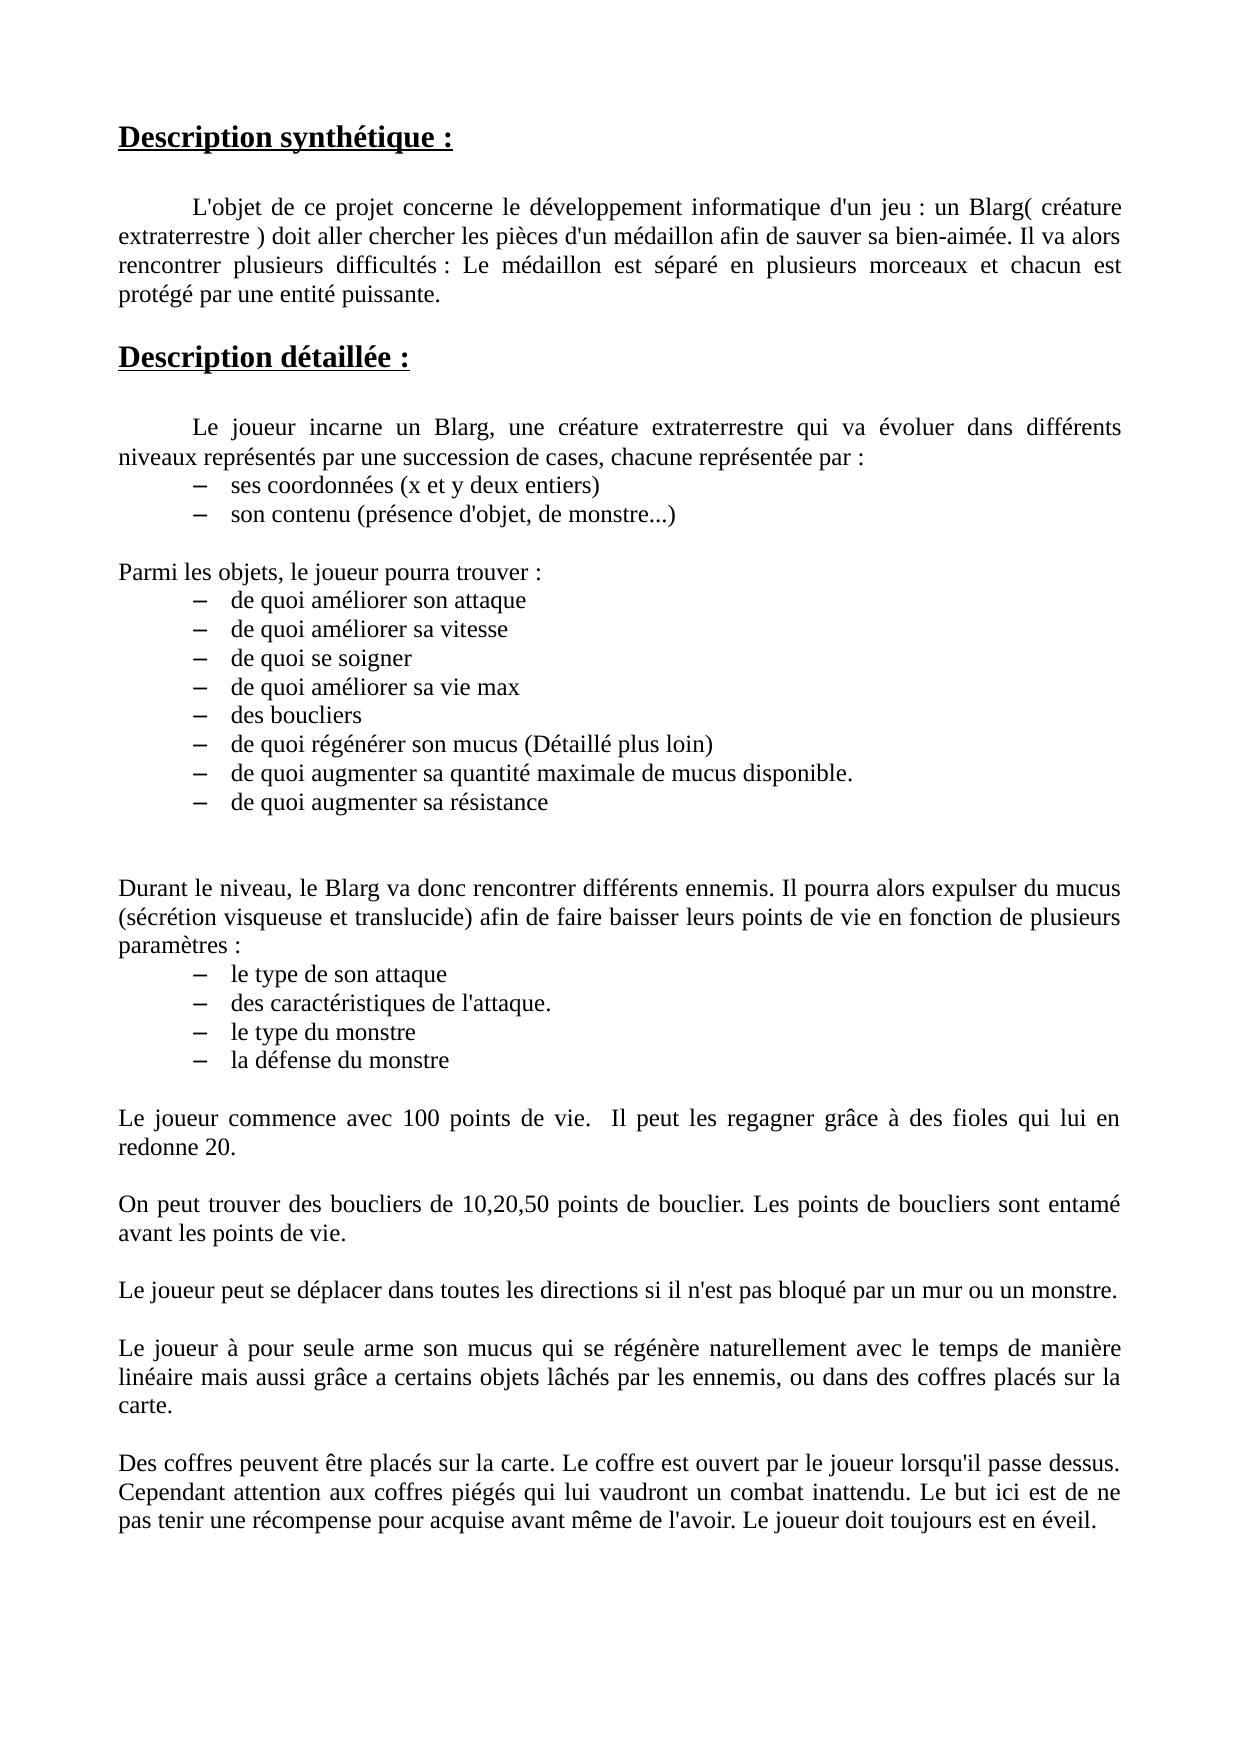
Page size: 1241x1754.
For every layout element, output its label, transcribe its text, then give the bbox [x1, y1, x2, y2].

list de quoi améliorer son attaque [193, 585, 1122, 614]
text Description détaillée : [118, 338, 1122, 374]
list ses coordonnées (x et y deux entiers) [193, 470, 1122, 499]
list de quoi améliorer sa vie max [193, 672, 1122, 700]
text Le joueur à pour seule arme son mucus qui se régénère naturellement avec le temps de manière linéaire mais aussi grâce a certains objets lâchés par les ennemis, ou dans des coffres placés sur la carte. [118, 1333, 1122, 1419]
list des boucliers [193, 700, 1122, 729]
list son contenu (présence d'objet, de monstre...) [193, 499, 1122, 528]
text L'objet de ce projet concerne le développement informatique d'un jeu : un Blarg( créature extraterrestre ) doit aller chercher les pièces d'un médaillon afin de sauver sa bien-aimée. Il va alors rencontrer plusieurs difficultés : Le médaillon est séparé en plusieurs morceaux et chacun est protégé par une entité puissante. [118, 190, 1122, 307]
list de quoi se soigner [193, 643, 1122, 672]
text Durant le niveau, le Blarg va donc rencontrer différents ennemis. Il pourra alors expulser du mucus (sécrétion visqueuse et translucide) afin de faire baisser leurs points de vie en fonction de plusieurs paramètres : [118, 873, 1122, 959]
list de quoi régénérer son mucus (Détaillé plus loin) [193, 729, 1122, 758]
list le type du monstre [193, 1017, 1122, 1045]
list des caractéristiques de l'attaque. [193, 988, 1122, 1017]
text Des coffres peuvent être placés sur la carte. Le coffre est ouvert par le joueur lorsqu'il passe dessus. Cependant attention aux coffres piégés qui lui vaudront un combat inattendu. Le but ici est de ne pas tenir une récompense pour acquise avant même de l'avoir. Le joueur doit toujours est en éveil. [118, 1448, 1122, 1534]
text On peut trouver des boucliers de 10,20,50 points de bouclier. Les points de boucliers sont entamé avant les points de vie. [118, 1189, 1122, 1247]
text Description synthétique : [118, 118, 1122, 154]
text Parmi les objets, le joueur pourra trouver : [118, 557, 1122, 585]
text Le joueur commence avec 100 points de vie. Il peut les regagner grâce à des fioles qui lui en redonne 20. [118, 1103, 1122, 1160]
list de quoi améliorer sa vitesse [193, 614, 1122, 643]
list la défense du monstre [193, 1045, 1122, 1074]
list de quoi augmenter sa quantité maximale de mucus disponible. [193, 758, 1122, 787]
list de quoi augmenter sa résistance [193, 787, 1122, 815]
list le type de son attaque [193, 959, 1122, 988]
text Le joueur incarne un Blarg, une créature extraterrestre qui va évoluer dans différents niveaux représentés par une succession de cases, chacune représentée par : [118, 410, 1122, 470]
text Le joueur peut se déplacer dans toutes les directions si il n'est pas bloqué par un mur ou un monstre. [118, 1275, 1122, 1304]
